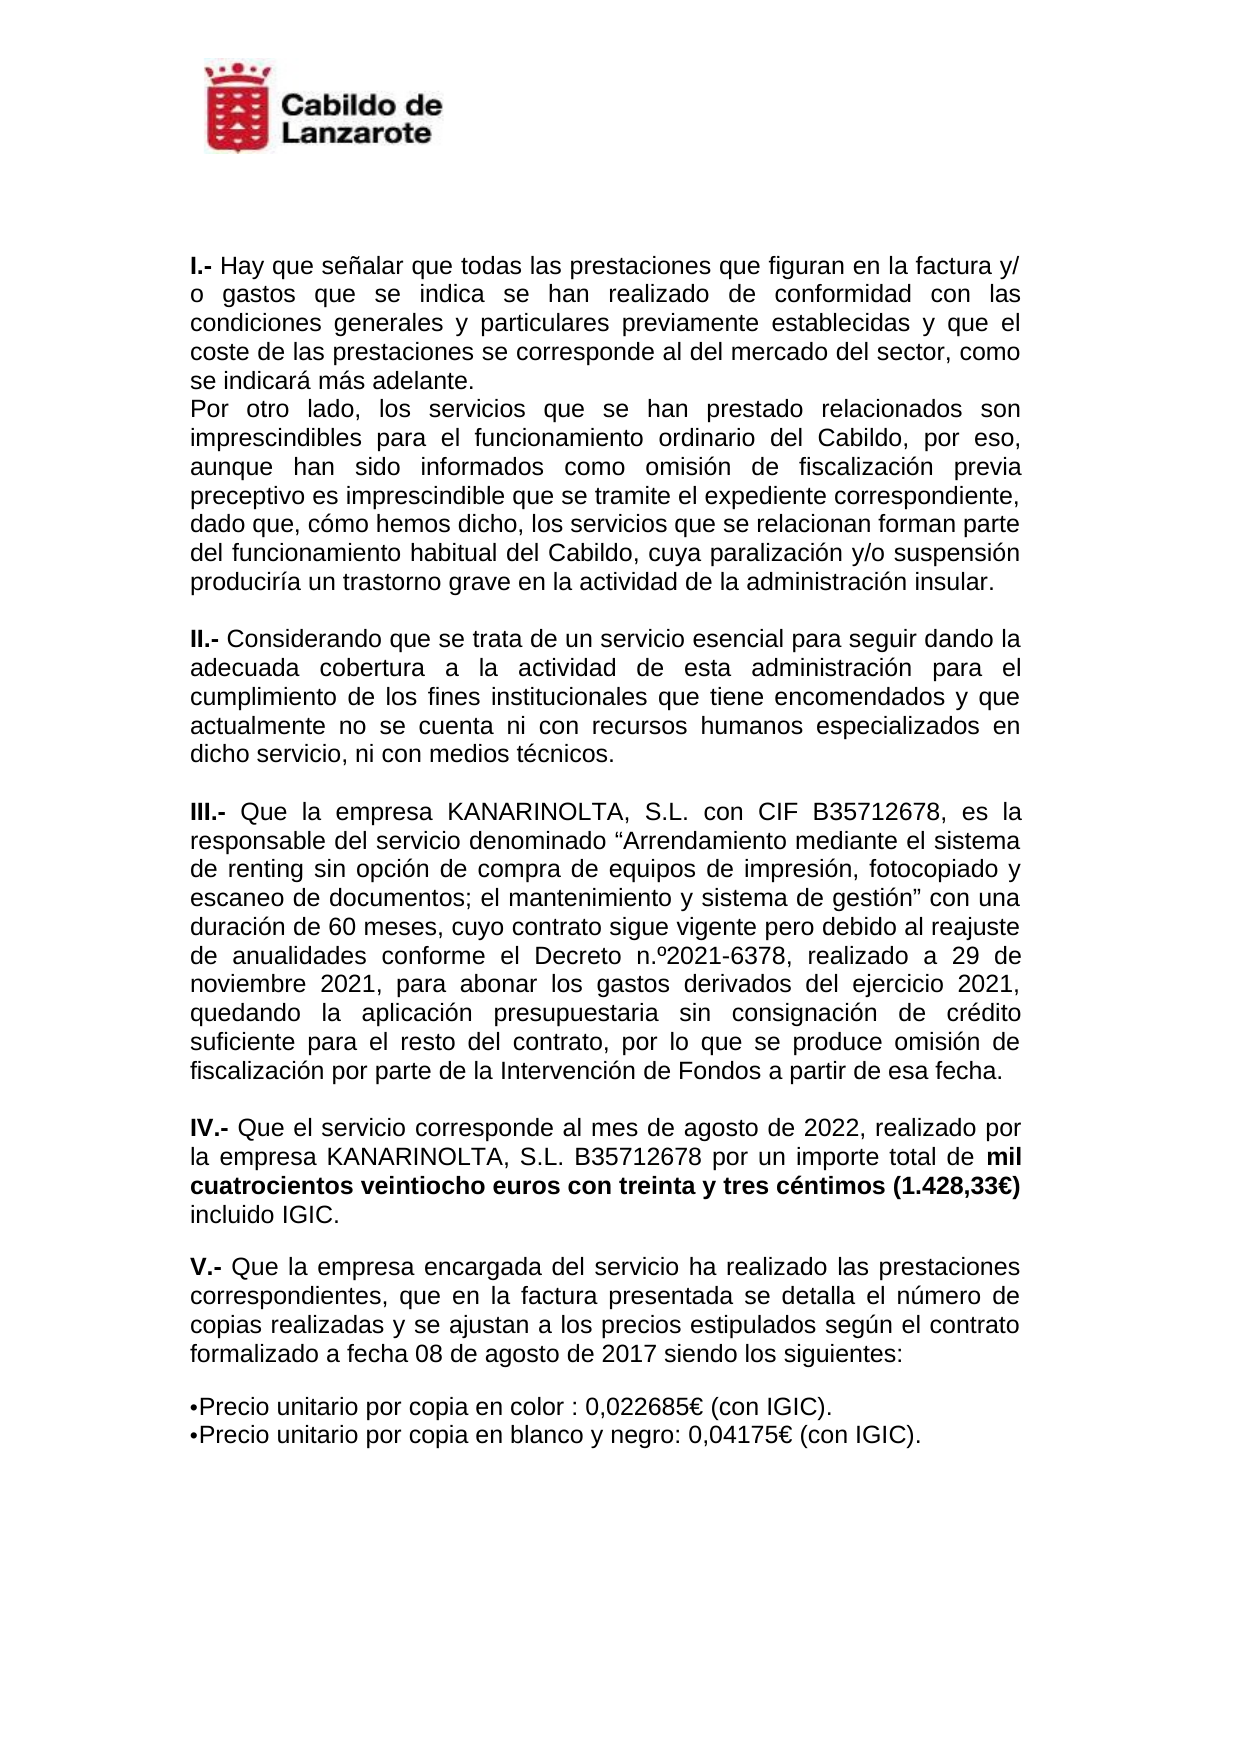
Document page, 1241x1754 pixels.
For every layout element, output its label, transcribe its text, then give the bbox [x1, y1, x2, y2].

text I.- Hay que señalar que todas las prestaciones que figuran en la factura y/ o gastos que se indica se han realizado de conformidad con las condiciones generales y particulares previamente establecidas y que el coste de las prestaciones se corresponde al del mercado del sector, como se indicará más adelante. [190, 251, 1022, 394]
text V.- Que la empresa encargada del servicio ha realizado las prestaciones correspondientes, que en la factura presentada se detalla el número de copias realizadas y se ajustan a los precios estipulados según el contrato formalizado a fecha 08 de agosto de 2017 siendo los siguientes: [190, 1252, 1021, 1367]
picture [203, 58, 444, 154]
list Precio unitario por copia en blanco y negro: 0,04175€ (con IGIC). [189, 1420, 1103, 1449]
text II.- Considerando que se trata de un servicio esencial para seguir dando la adecuada cobertura a la actividad de esta administración para el cumplimiento de los fines institucionales que tiene encomendados y que actualmente no se cuenta ni con recursos humanos especializados en dicho servicio, ni con medios técnicos. [190, 624, 1022, 768]
text IV.- Que el servicio corresponde al mes de agosto de 2022, realizado por la empresa KANARINOLTA, S.L. B35712678 por un importe total de mil cuatrocientos veintiocho euros con treinta y tres céntimos (1.428,33€) incluido IGIC. [190, 1113, 1022, 1228]
list Precio unitario por copia en color : 0,022685€ (con IGIC). [189, 1392, 1103, 1420]
text III.- Que la empresa KANARINOLTA, S.L. con CIF B35712678, es la responsable del servicio denominado “Arrendamiento mediante el sistema de renting sin opción de compra de equipos de impresión, fotocopiado y escaneo de documentos; el mantenimiento y sistema de gestión” con una duración de 60 meses, cuyo contrato sigue vigente pero debido al reajuste de anualidades conforme el Decreto n.º2021-6378, realizado a 29 de noviembre 2021, para abonar los gastos derivados del ejercicio 2021, quedando la aplicación presupuestaria sin consignación de crédito suficiente para el resto del contrato, por lo que se produce omisión de fiscalización por parte de la Intervención de Fondos a partir de esa fecha. [190, 797, 1022, 1084]
text Por otro lado, los servicios que se han prestado relacionados son imprescindibles para el funcionamiento ordinario del Cabildo, por eso, aunque han sido informados como omisión de fiscalización previa preceptivo es imprescindible que se tramite el expediente correspondiente, dado que, cómo hemos dicho, los servicios que se relacionan forman parte del funcionamiento habitual del Cabildo, cuya paralización y/o suspensión produciría un trastorno grave en la actividad de la administración insular. [190, 394, 1022, 596]
